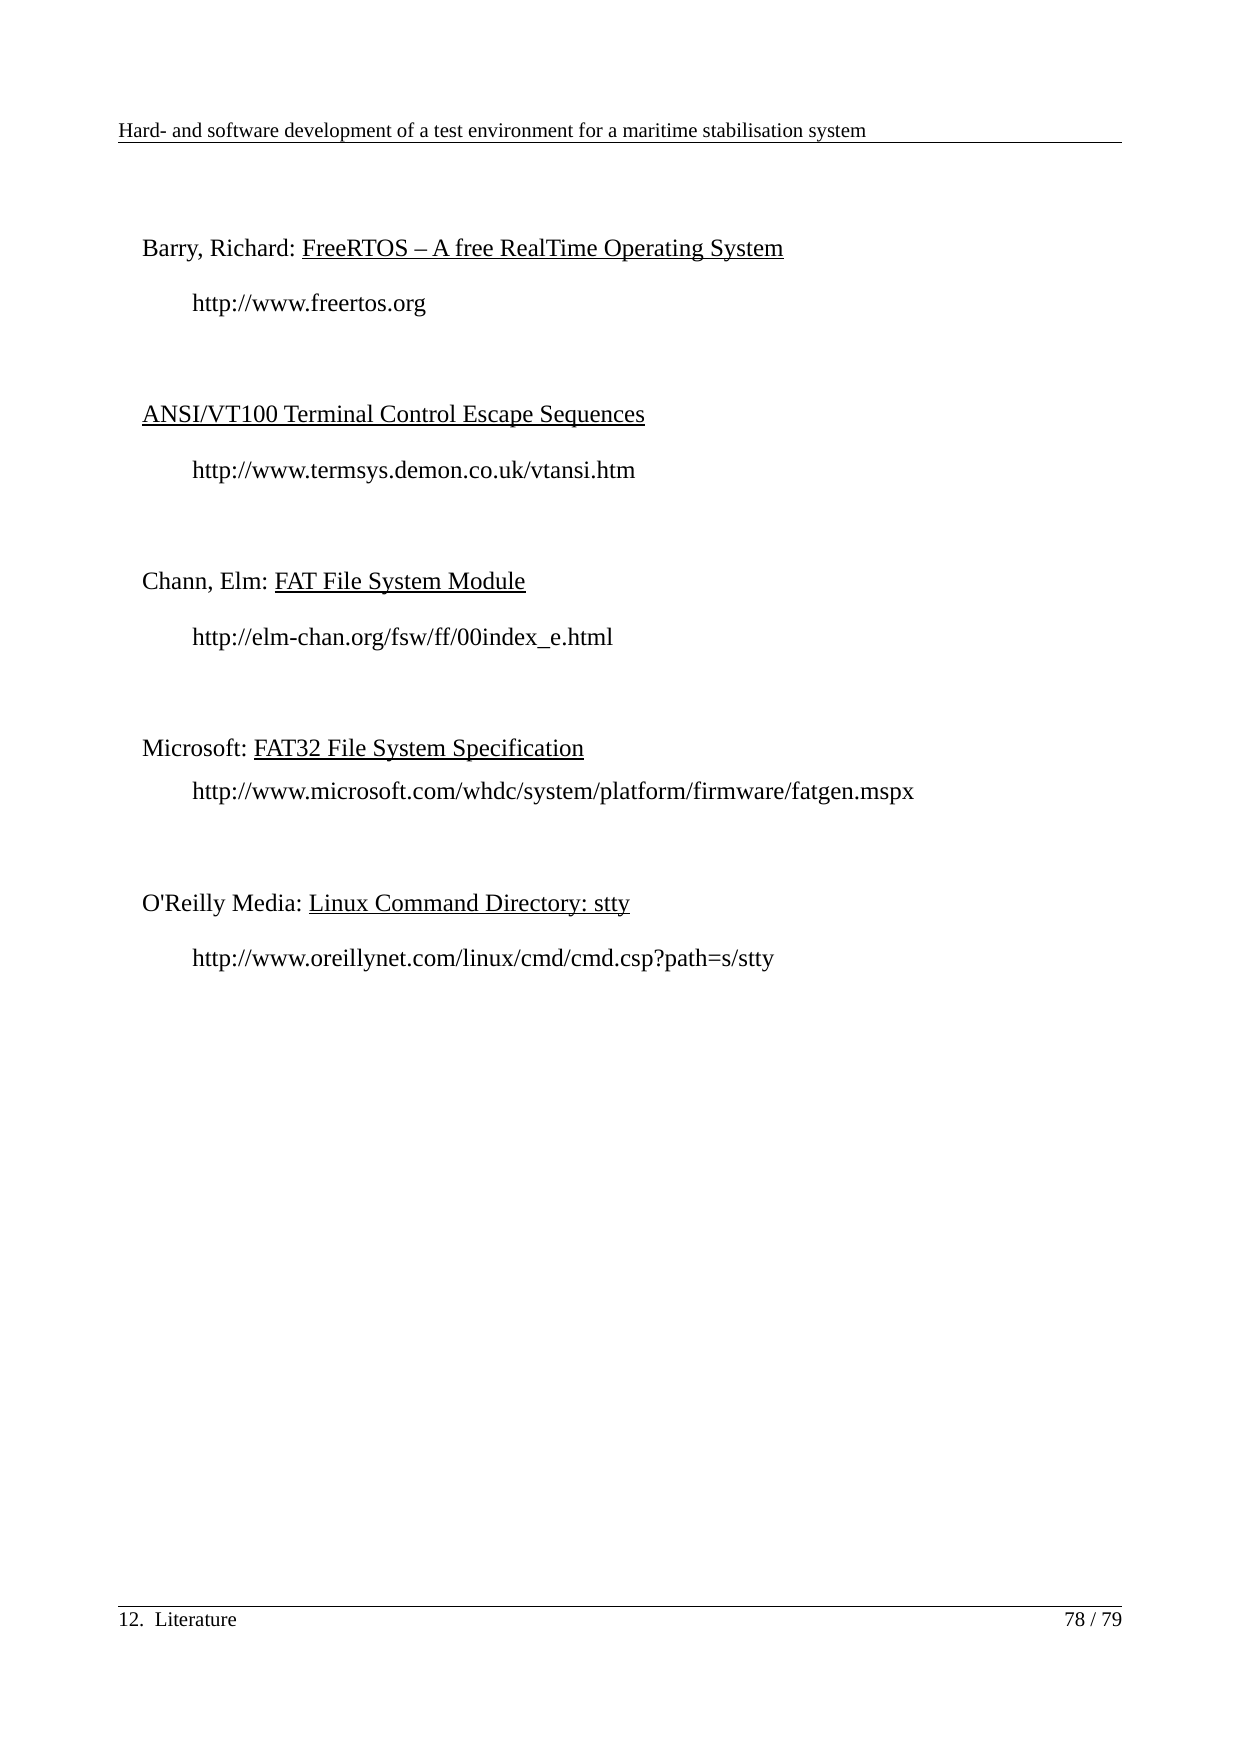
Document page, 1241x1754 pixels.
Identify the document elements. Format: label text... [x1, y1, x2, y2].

text ANSI/VT100 Terminal Control Escape Sequences [118, 399, 1122, 428]
text http://www.termsys.demon.co.uk/vtansi.htm [118, 455, 1122, 484]
text http://www.oreillynet.com/linux/cmd/cmd.csp?path=s/stty [118, 943, 1122, 972]
text O'Reilly Media: Linux Command Directory: stty [118, 888, 1122, 916]
text Chann, Elm: FAT File System Module [118, 566, 1122, 595]
text http://elm-chan.org/fsw/ff/00index_e.html [118, 622, 1122, 651]
text Barry, Richard: FreeRTOS – A free RealTime Operating System [118, 233, 1122, 261]
text http://www.freertos.org [118, 288, 1122, 317]
text Microsoft: FAT32 File System Specification http://www.microsoft.com/whdc/system/platform/firmware/fatgen.mspx [118, 733, 1122, 805]
